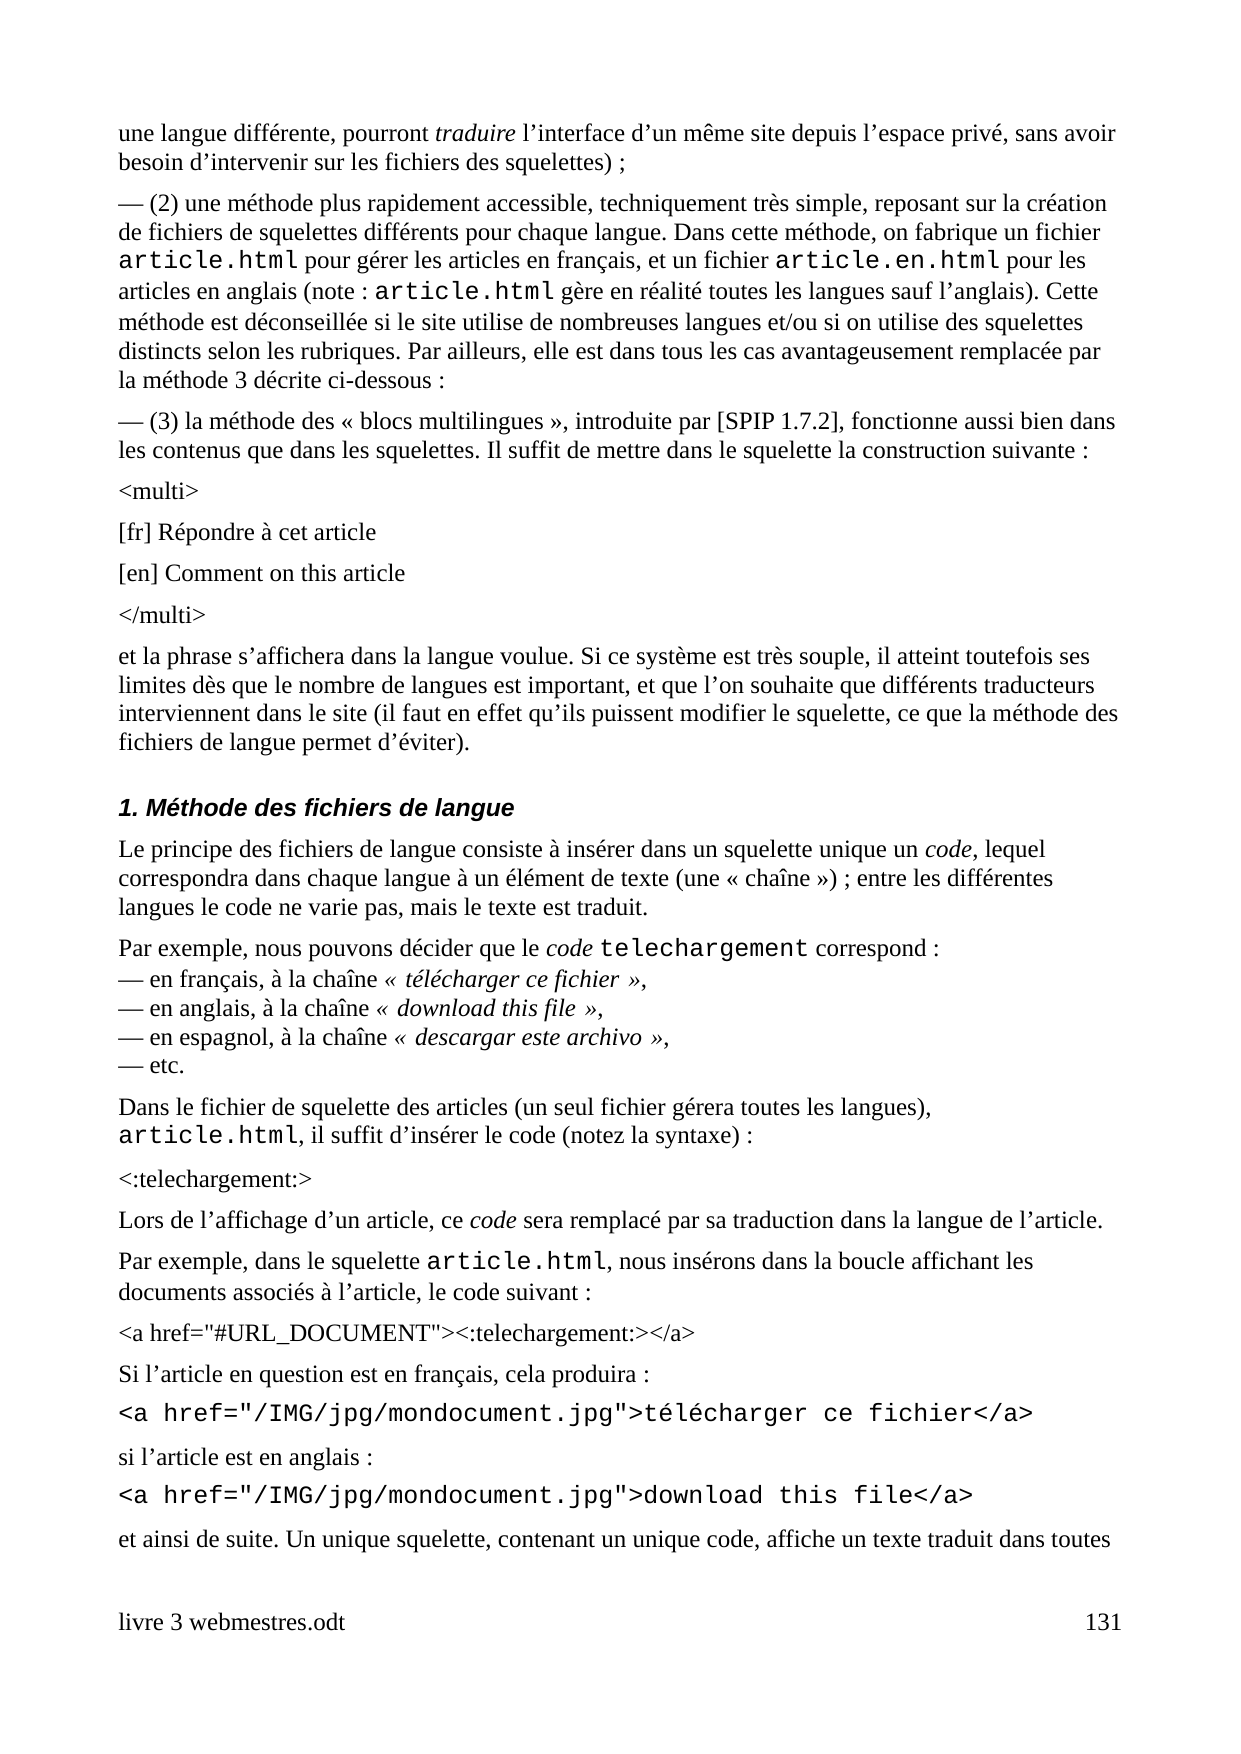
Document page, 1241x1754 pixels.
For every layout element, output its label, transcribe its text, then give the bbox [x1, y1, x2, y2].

text <multi> [118, 476, 1122, 505]
text une langue différente, pourront traduire l’interface d’un même site depuis l’espace privé, sans avoir besoin d’intervenir sur les fichiers des squelettes) ; [118, 118, 1122, 176]
text Dans le fichier de squelette des articles (un seul fichier gérera toutes les langues), article.html, il suffit d’insérer le code (notez la syntaxe) : [118, 1092, 1122, 1151]
text Par exemple, nous pouvons décider que le code telechargement correspond : — en français, à la chaîne « télécharger ce fichier », — en anglais, à la chaîne « download this file », — en espagnol, à la chaîne « descargar este archivo », — etc. [118, 933, 1122, 1079]
text Par exemple, dans le squelette article.html, nous insérons dans la boucle affichant les documents associés à l’article, le code suivant : [118, 1246, 1122, 1306]
text <a href="#URL_DOCUMENT"><:telechargement:></a> [118, 1318, 1122, 1347]
text [en] Comment on this article [118, 558, 1122, 587]
text <a href="/IMG/jpg/mondocument.jpg">download this file</a> [118, 1483, 1122, 1511]
text Lors de l’affichage d’un article, ce code sera remplacé par sa traduction dans la langue de l’article. [118, 1205, 1122, 1234]
text <a href="/IMG/jpg/mondocument.jpg">télécharger ce fichier</a> [118, 1401, 1122, 1429]
text — (3) la méthode des « blocs multilingues », introduite par [SPIP 1.7.2], fonctionne aussi bien dans les contenus que dans les squelettes. Il suffit de mettre dans le squelette la construction suivante : [118, 406, 1122, 463]
text et ainsi de suite. Un unique squelette, contenant un unique code, affiche un texte traduit dans toutes [118, 1524, 1122, 1552]
subtitle 1. Méthode des fichiers de langue [118, 793, 1122, 822]
text <:telechargement:> [118, 1164, 1122, 1192]
text — (2) une méthode plus rapidement accessible, techniquement très simple, reposant sur la création de fichiers de squelettes différents pour chaque langue. Dans cette méthode, on fabrique un fichier article.html pour gérer les articles en français, et un fichier article.en.html pour les articles en anglais (note : article.html gère en réalité toutes les langues sauf l’anglais). Cette méthode est déconseillée si le site utilise de nombreuses langues et/ou si on utilise des squelettes distincts selon les rubriques. Par ailleurs, elle est dans tous les cas avantageusement remplacée par la méthode 3 décrite ci-dessous : [118, 188, 1122, 393]
text si l’article est en anglais : [118, 1442, 1122, 1470]
text Le principe des fichiers de langue consiste à insérer dans un squelette unique un code, lequel correspondra dans chaque langue à un élément de texte (une « chaîne ») ; entre les différentes langues le code ne varie pas, mais le texte est traduit. [118, 834, 1122, 921]
text Si l’article en question est en français, cela produira : [118, 1359, 1122, 1388]
text et la phrase s’affichera dans la langue voulue. Si ce système est très souple, il atteint toutefois ses limites dès que le nombre de langues est important, et que l’on souhaite que différents traducteurs interviennent dans le site (il faut en effet qu’ils puissent modifier le squelette, ce que la méthode des fichiers de langue permet d’éviter). [118, 641, 1122, 756]
text [fr] Répondre à cet article [118, 517, 1122, 546]
text </multi> [118, 600, 1122, 628]
